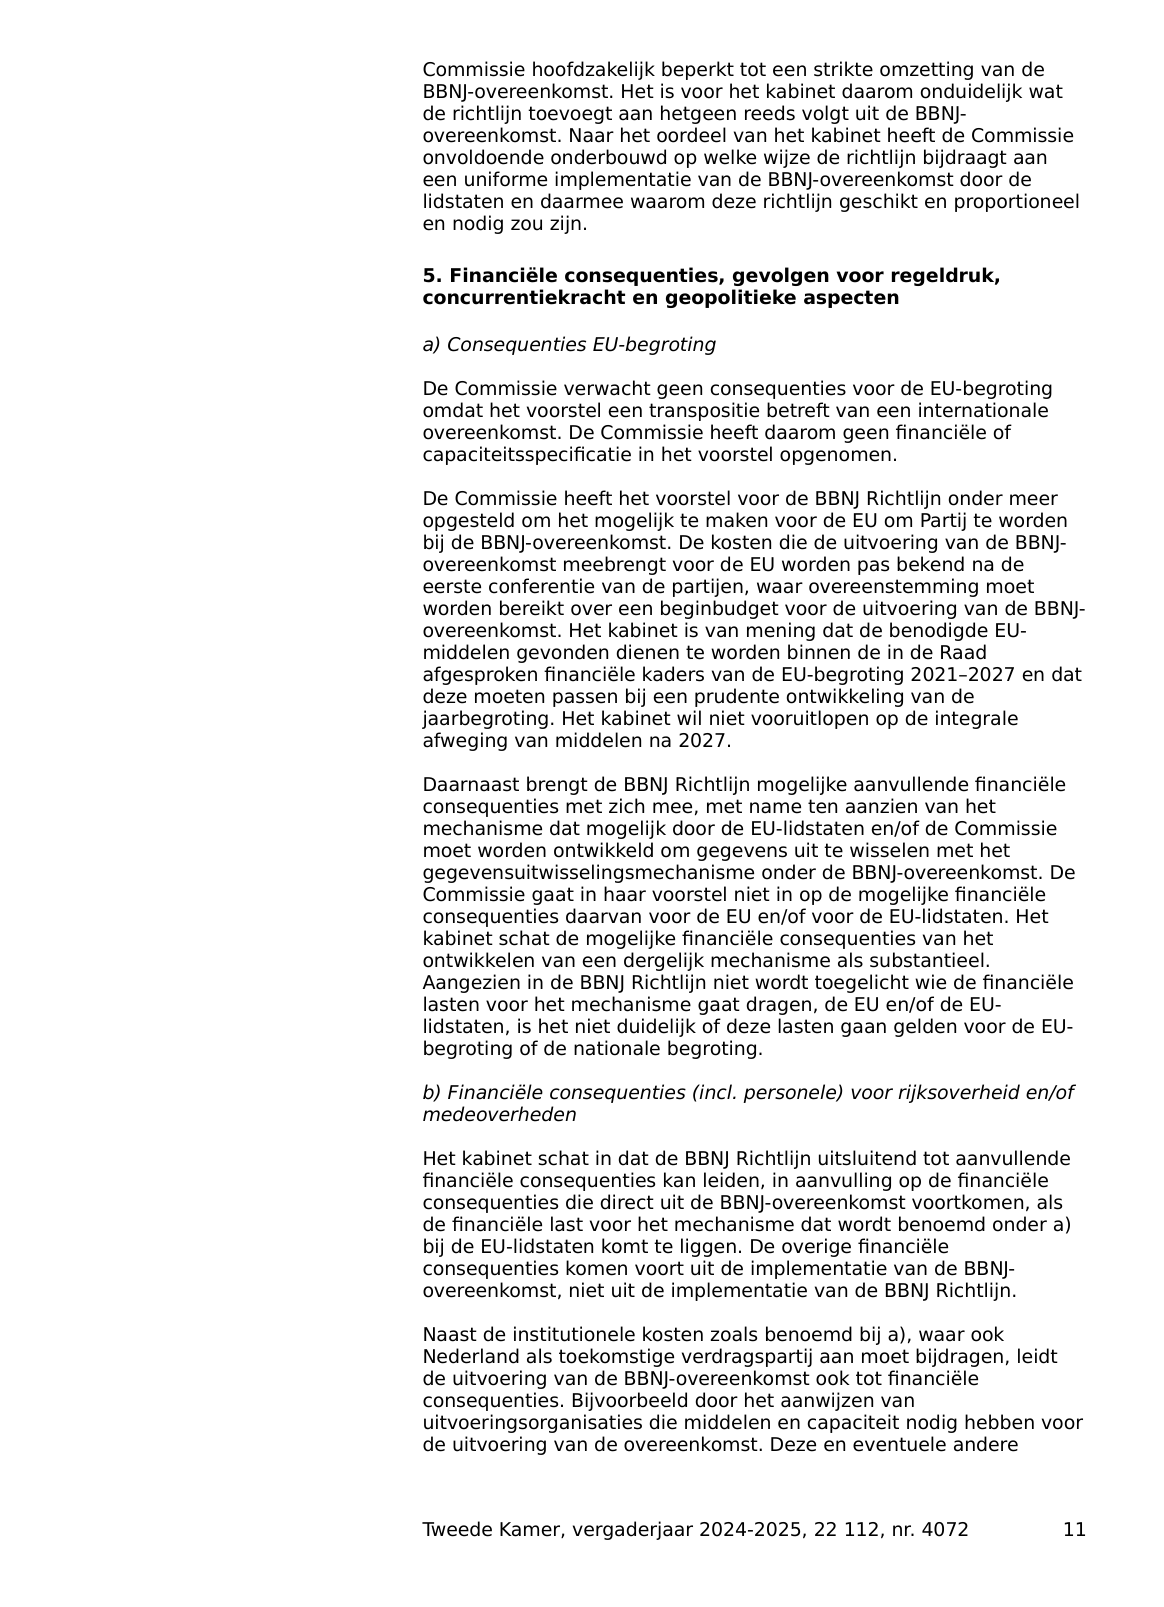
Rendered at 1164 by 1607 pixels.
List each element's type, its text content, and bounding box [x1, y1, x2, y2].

text Naast de institutionele kosten zoals benoemd bij a), waar ook Nederland als toekomstige verdragspartij aan moet bijdragen, leidt de uitvoering van de BBNJ-overeenkomst ook tot financiële consequenties. Bijvoorbeeld door het aanwijzen van uitvoeringsorganisaties die middelen en capaciteit nodig hebben voor de uitvoering van de overeenkomst. Deze en eventuele andere [422, 1324, 1087, 1456]
subtitle a) Consequenties EU-begroting [422, 334, 1087, 356]
subtitle b) Financiële consequenties (incl. personele) voor rijksoverheid en/of medeoverheden [422, 1082, 1087, 1126]
text Het kabinet schat in dat de BBNJ Richtlijn uitsluitend tot aanvullende financiële consequenties kan leiden, in aanvulling op de financiële consequenties die direct uit de BBNJ-overeenkomst voortkomen, als de financiële last voor het mechanisme dat wordt benoemd onder a) bij de EU-lidstaten komt te liggen. De overige financiële consequenties komen voort uit de implementatie van de BBNJ-overeenkomst, niet uit de implementatie van de BBNJ Richtlijn. [422, 1148, 1087, 1302]
subtitle 5. Financiële consequenties, gevolgen voor regeldruk, concurrentiekracht en geopolitieke aspecten [422, 265, 1087, 309]
text De Commissie heeft het voorstel voor de BBNJ Richtlijn onder meer opgesteld om het mogelijk te maken voor de EU om Partij te worden bij de BBNJ-overeenkomst. De kosten die de uitvoering van de BBNJ-overeenkomst meebrengt voor de EU worden pas bekend na de eerste conferentie van de partijen, waar overeenstemming moet worden bereikt over een beginbudget voor de uitvoering van de BBNJ-overeenkomst. Het kabinet is van mening dat de benodigde EU-middelen gevonden dienen te worden binnen de in de Raad afgesproken financiële kaders van de EU-begroting 2021–2027 en dat deze moeten passen bij een prudente ontwikkeling van de jaarbegroting. Het kabinet wil niet vooruitlopen op de integrale afweging van middelen na 2027. [422, 488, 1087, 752]
text Commissie hoofdzakelijk beperkt tot een strikte omzetting van de BBNJ-overeenkomst. Het is voor het kabinet daarom onduidelijk wat de richtlijn toevoegt aan hetgeen reeds volgt uit de BBNJ-overeenkomst. Naar het oordeel van het kabinet heeft de Commissie onvoldoende onderbouwd op welke wijze de richtlijn bijdraagt aan een uniforme implementatie van de BBNJ-overeenkomst door de lidstaten en daarmee waarom deze richtlijn geschikt en proportioneel en nodig zou zijn. [422, 59, 1087, 235]
text Daarnaast brengt de BBNJ Richtlijn mogelijke aanvullende financiële consequenties met zich mee, met name ten aanzien van het mechanisme dat mogelijk door de EU-lidstaten en/of de Commissie moet worden ontwikkeld om gegevens uit te wisselen met het gegevensuitwisselingsmechanisme onder de BBNJ-overeenkomst. De Commissie gaat in haar voorstel niet in op de mogelijke financiële consequenties daarvan voor de EU en/of voor de EU-lidstaten. Het kabinet schat de mogelijke financiële consequenties van het ontwikkelen van een dergelijk mechanisme als substantieel. Aangezien in de BBNJ Richtlijn niet wordt toegelicht wie de financiële lasten voor het mechanisme gaat dragen, de EU en/of de EU-lidstaten, is het niet duidelijk of deze lasten gaan gelden voor de EU-begroting of de nationale begroting. [422, 774, 1087, 1060]
text De Commissie verwacht geen consequenties voor de EU-begroting omdat het voorstel een transpositie betreft van een internationale overeenkomst. De Commissie heeft daarom geen financiële of capaciteitsspecificatie in het voorstel opgenomen. [422, 378, 1087, 466]
